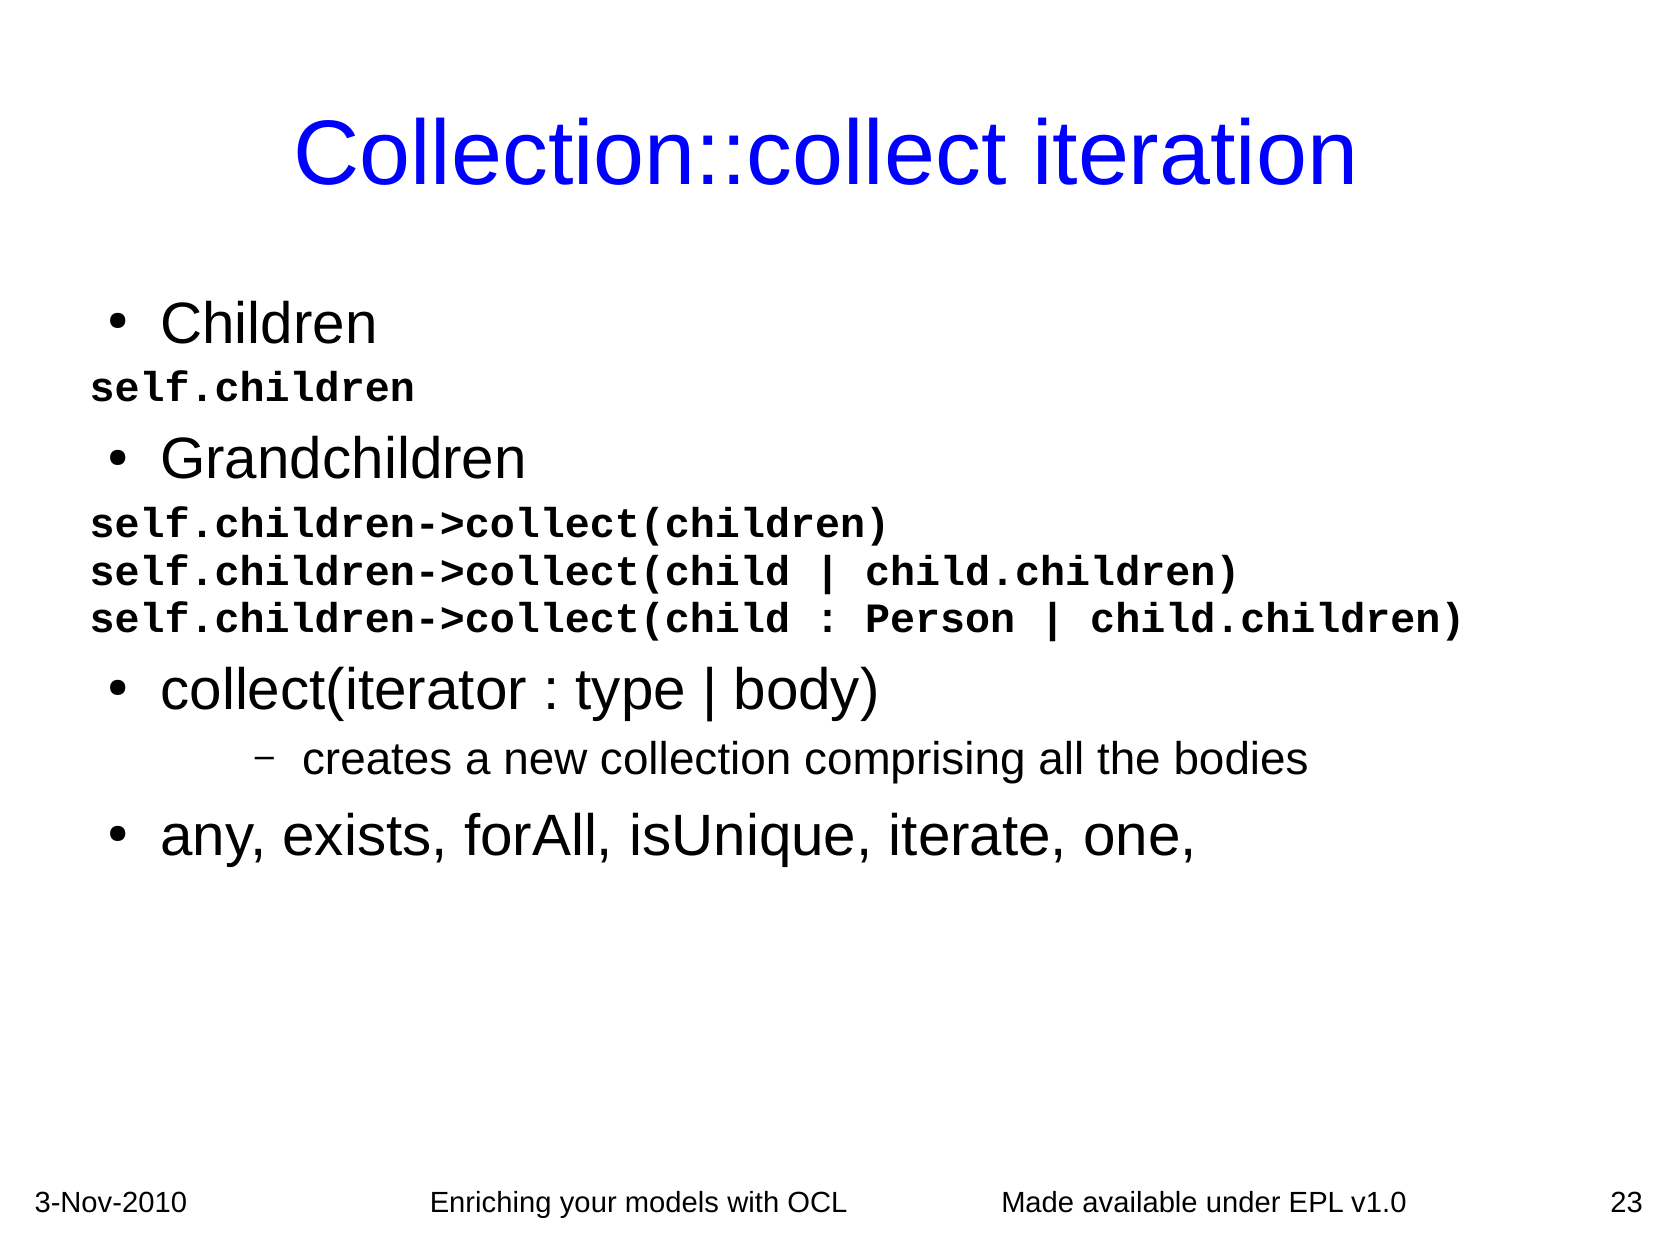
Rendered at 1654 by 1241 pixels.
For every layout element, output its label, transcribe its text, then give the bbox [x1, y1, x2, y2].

title Collection::collect iteration [82, 56, 1571, 250]
list Children self.children Grandchildren self.children->collect(children) self.children->collect(child | child.children) self.children->collect(child : Person | child.children) collect(iterator : type | body) creates a new collection comprising all the bodies any, exists, forAll, isUnique, iterate, one, [89, 290, 1578, 1094]
